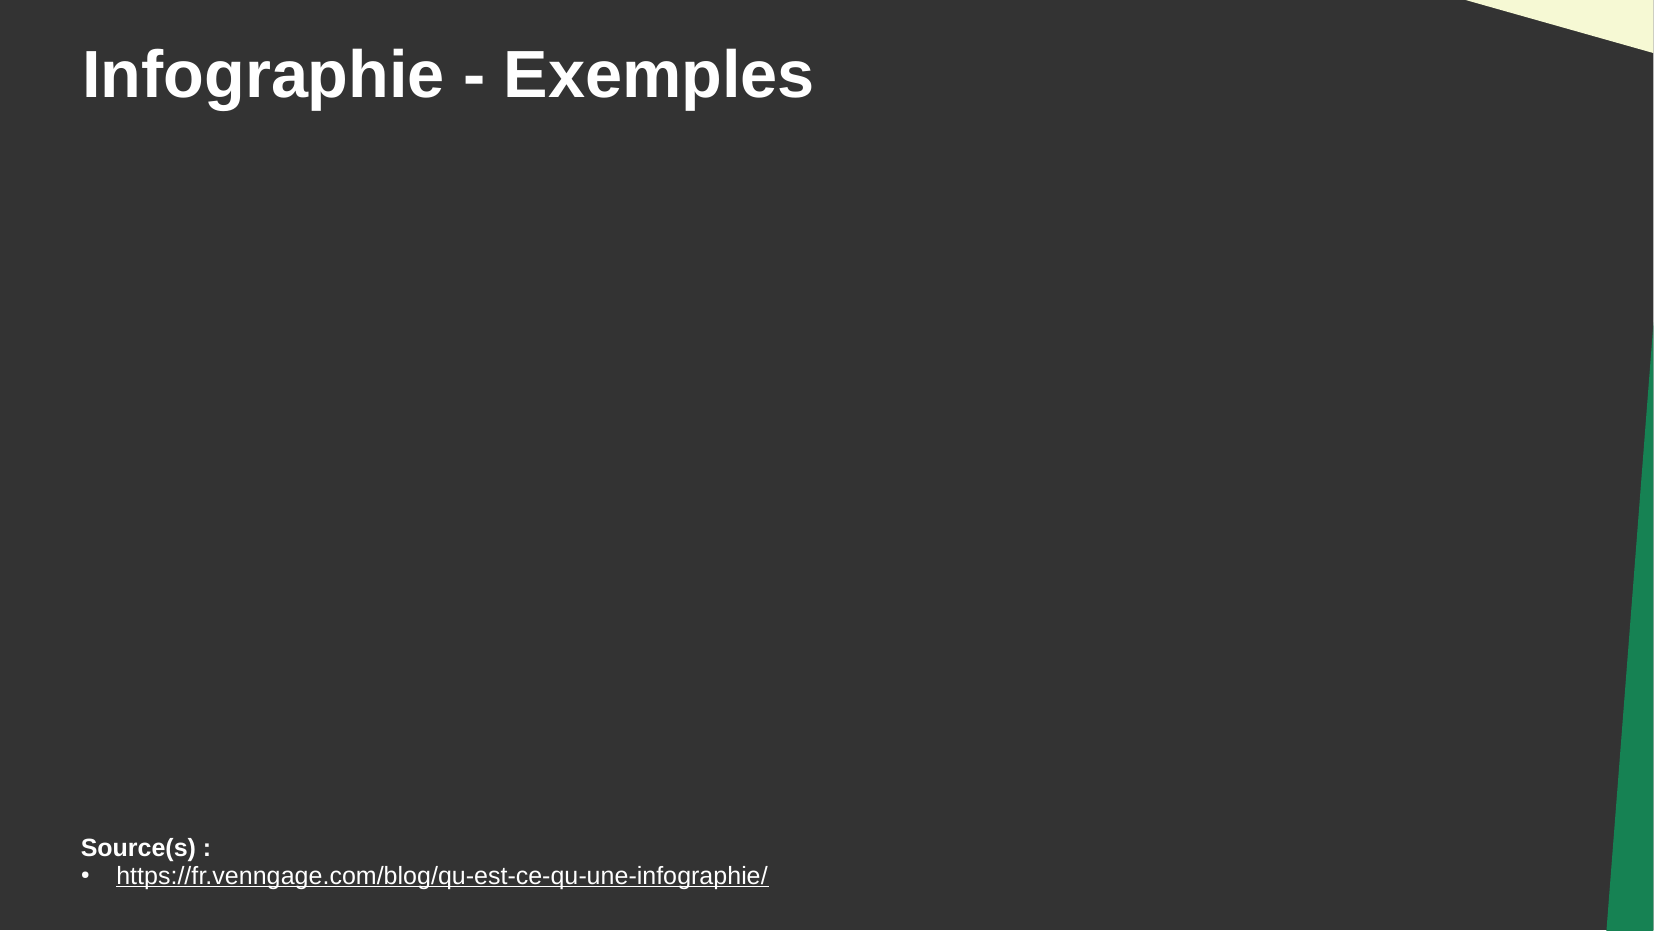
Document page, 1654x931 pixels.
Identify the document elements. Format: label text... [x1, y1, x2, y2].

text_box [1465, 0, 1654, 54]
text_box Source(s) : https://fr.venngage.com/blog/qu-est-ce-qu-une-infographie/ [66, 826, 1483, 926]
text_box [1606, 315, 1654, 931]
title Infographie - Exemples [82, 37, 1571, 122]
